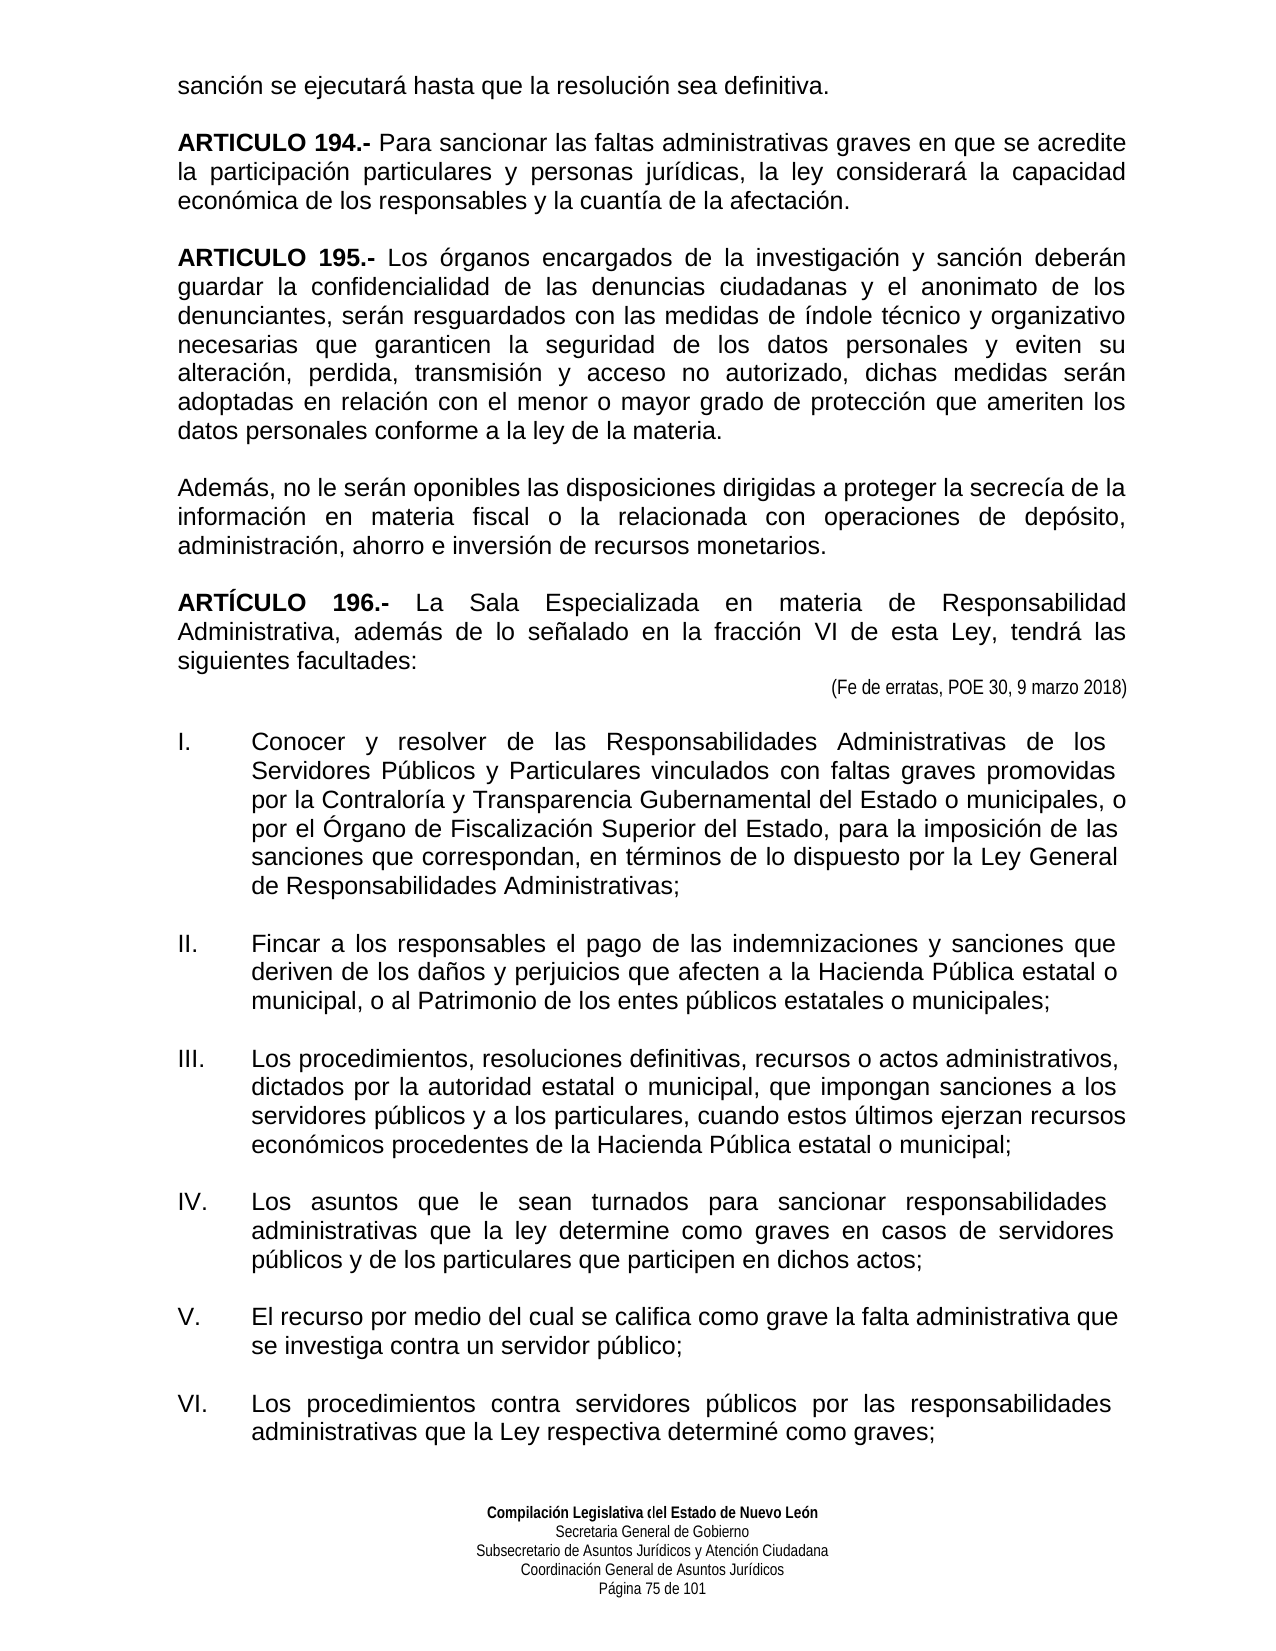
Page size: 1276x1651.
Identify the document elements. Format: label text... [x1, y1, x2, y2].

text V. El recurso por medio del cual se califica como grave la falta administrativa que se investiga contra un servidor público; [177, 1302, 1127, 1360]
text (Fe de erratas, POE 30, 9 marzo 2018) [177, 674, 1127, 698]
text ARTICULO 195.- Los órganos encargados de la investigación y sanción deberán guardar la confidencialidad de las denuncias ciudadanas y el anonimato de los denunciantes, serán resguardados con las medidas de índole técnico y organizativo necesarias que garanticen la seguridad de los datos personales y eviten su alteración, perdida, transmisión y acceso no autorizado, dichas medidas serán adoptadas en relación con el menor o mayor grado de protección que ameriten los datos personales conforme a la ley de la materia. [177, 243, 1127, 444]
text Además, no le serán oponibles las disposiciones dirigidas a proteger la secrecía de la información en materia fiscal o la relacionada con operaciones de depósito, administración, ahorro e inversión de recursos monetarios. [177, 473, 1127, 559]
text ARTÍCULO 196.- La Sala Especializada en materia de Responsabilidad Administrativa, además de lo señalado en la fracción VI de esta Ley, tendrá las siguientes facultades: [177, 588, 1127, 674]
text I. Conocer y resolver de las Responsabilidades Administrativas de los Servidores Públicos y Particulares vinculados con faltas graves promovidas por la Contraloría y Transparencia Gubernamental del Estado o municipales, o por el Órgano de Fiscalización Superior del Estado, para la imposición de las sanciones que correspondan, en términos de lo dispuesto por la Ley General de Responsabilidades Administrativas; [177, 727, 1127, 900]
text VI. Los procedimientos contra servidores públicos por las responsabilidades administrativas que la Ley respectiva determiné como graves; [177, 1388, 1127, 1446]
text II. Fincar a los responsables el pago de las indemnizaciones y sanciones que deriven de los daños y perjuicios que afecten a la Hacienda Pública estatal o municipal, o al Patrimonio de los entes públicos estatales o municipales; [177, 928, 1127, 1015]
text III. Los procedimientos, resoluciones definitivas, recursos o actos administrativos, dictados por la autoridad estatal o municipal, que impongan sanciones a los servidores públicos y a los particulares, cuando estos últimos ejerzan recursos económicos procedentes de la Hacienda Pública estatal o municipal; [177, 1043, 1127, 1158]
text ARTICULO 194.- Para sancionar las faltas administrativas graves en que se acredite la participación particulares y personas jurídicas, la ley considerará la capacidad económica de los responsables y la cuantía de la afectación. [177, 128, 1127, 214]
text IV. Los asuntos que le sean turnados para sancionar responsabilidades administrativas que la ley determine como graves en casos de servidores públicos y de los particulares que participen en dichos actos; [177, 1187, 1127, 1273]
text sanción se ejecutará hasta que la resolución sea definitiva. [177, 71, 1127, 99]
